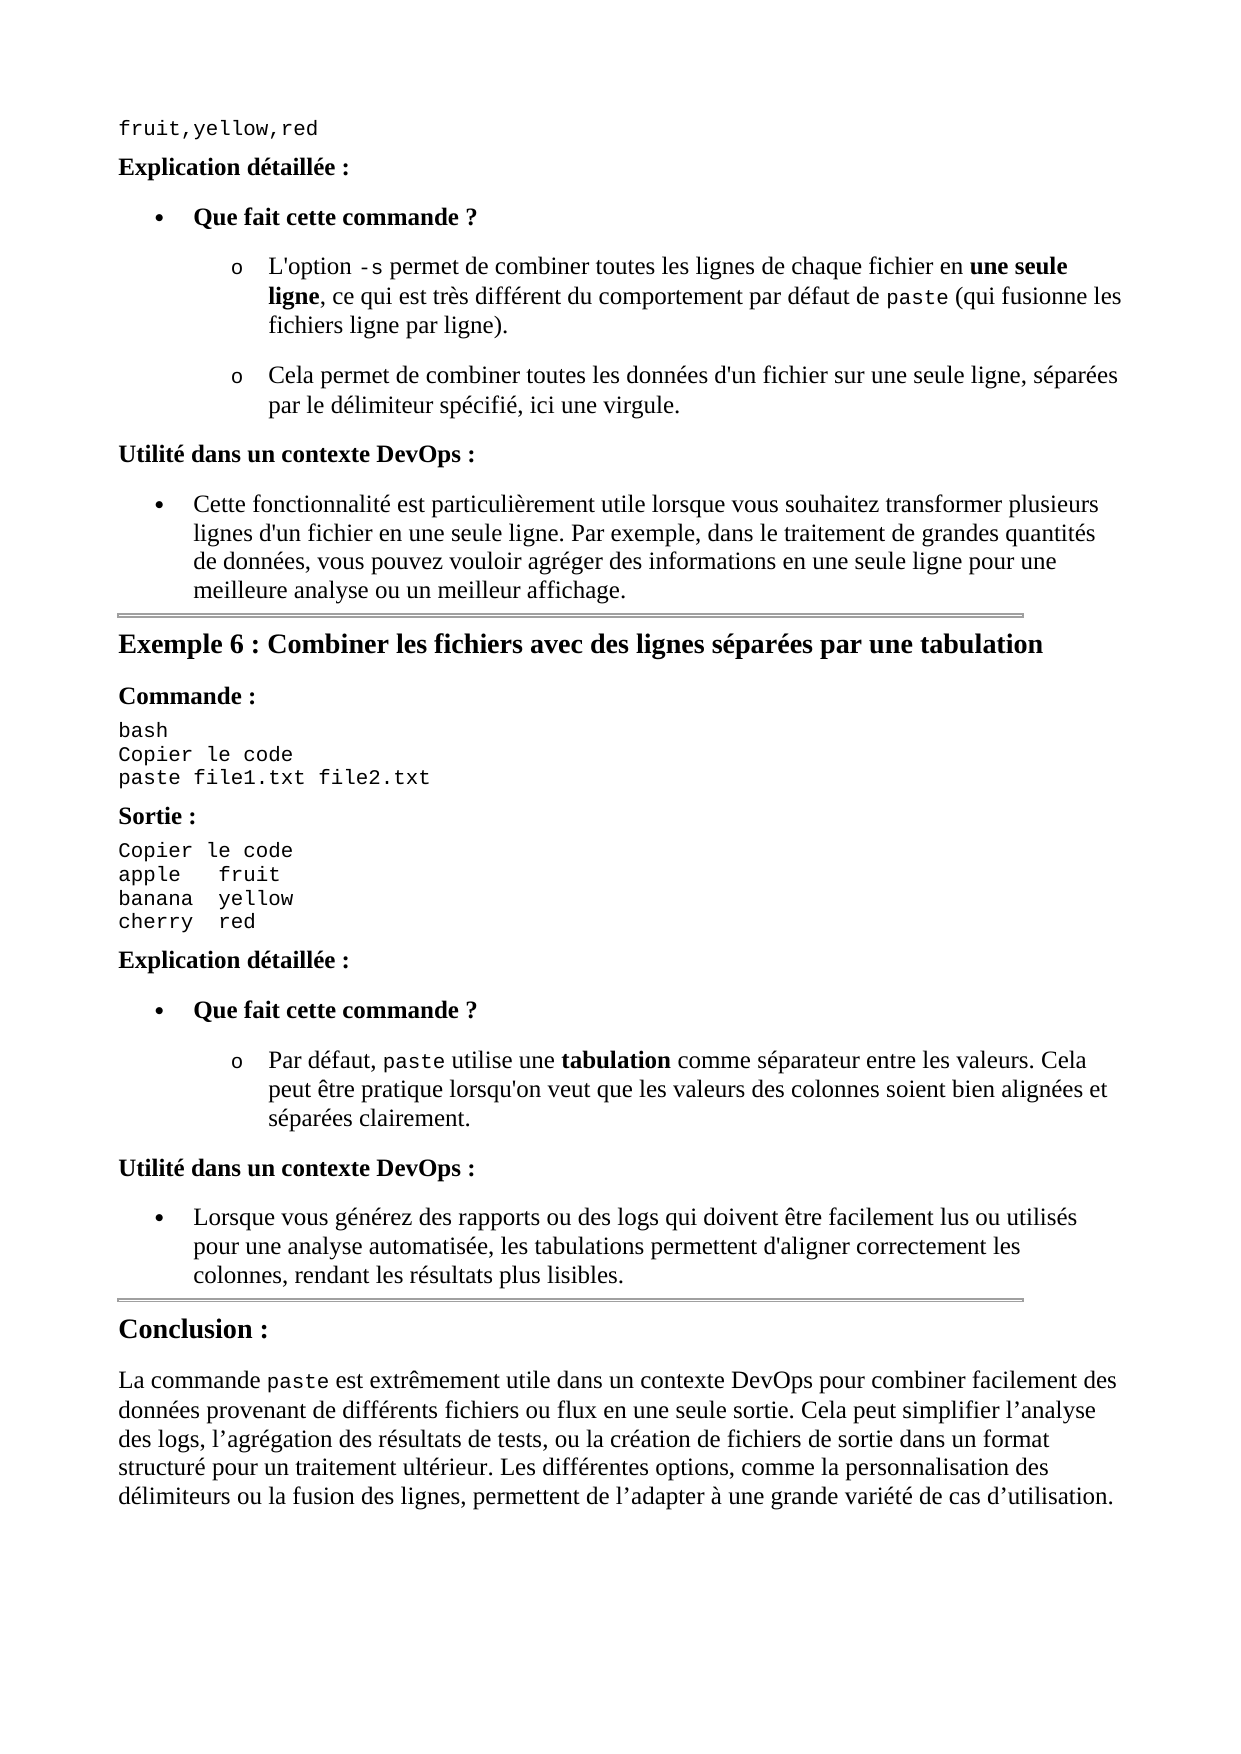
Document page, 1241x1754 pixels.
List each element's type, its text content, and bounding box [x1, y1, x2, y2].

text bash [118, 720, 1122, 744]
text Sortie : [118, 801, 1122, 830]
text Utilité dans un contexte DevOps : [118, 439, 1122, 468]
text Explication détaillée : [118, 946, 1122, 974]
text Commande : [118, 681, 1122, 709]
text La commande paste est extrêmement utile dans un contexte DevOps pour combiner facilement des données provenant de différents fichiers ou flux en une seule sortie. Cela peut simplifier l’analyse des logs, l’agrégation des résultats de tests, ou la création de fichiers de sortie dans un format structuré pour un traitement ultérieur. Les différentes options, comme la personnalisation des délimiteurs ou la fusion des lignes, permettent de l’adapter à une grande variété de cas d’utilisation. [118, 1365, 1122, 1510]
list Que fait cette commande ? [156, 202, 1122, 231]
text apple fruit [118, 864, 1122, 888]
text paste file1.txt file2.txt [118, 767, 1122, 791]
list Cette fonctionnalité est particulièrement utile lorsque vous souhaitez transformer plusieurs lignes d'un fichier en une seule ligne. Par exemple, dans le traitement de grandes quantités de données, vous pouvez vouloir agréger des informations en une seule ligne pour une meilleure analyse ou un meilleur affichage. [156, 489, 1122, 604]
text fruit,yellow,red [118, 118, 1122, 142]
subtitle Conclusion : [118, 1312, 1122, 1344]
list L'option -s permet de combiner toutes les lignes de chaque fichier en une seule ligne, ce qui est très différent du comportement par défaut de paste (qui fusionne les fichiers ligne par ligne). [231, 251, 1122, 339]
list Lorsque vous générez des rapports ou des logs qui doivent être facilement lus ou utilisés pour une analyse automatisée, les tabulations permettent d'aligner correctement les colonnes, rendant les résultats plus lisibles. [156, 1202, 1122, 1288]
list Que fait cette commande ? [156, 995, 1122, 1024]
text Copier le code [118, 841, 1122, 864]
text banana yellow [118, 888, 1122, 911]
list Cela permet de combiner toutes les données d'un fichier sur une seule ligne, séparées par le délimiteur spécifié, ici une virgule. [231, 360, 1122, 418]
text Copier le code [118, 744, 1122, 767]
text cherry red [118, 911, 1122, 935]
text Utilité dans un contexte DevOps : [118, 1153, 1122, 1181]
subtitle Exemple 6 : Combiner les fichiers avec des lignes séparées par une tabulation [118, 628, 1122, 660]
list Par défaut, paste utilise une tabulation comme séparateur entre les valeurs. Cela peut être pratique lorsqu'on veut que les valeurs des colonnes soient bien alignées et séparées clairement. [231, 1045, 1122, 1132]
text Explication détaillée : [118, 152, 1122, 181]
